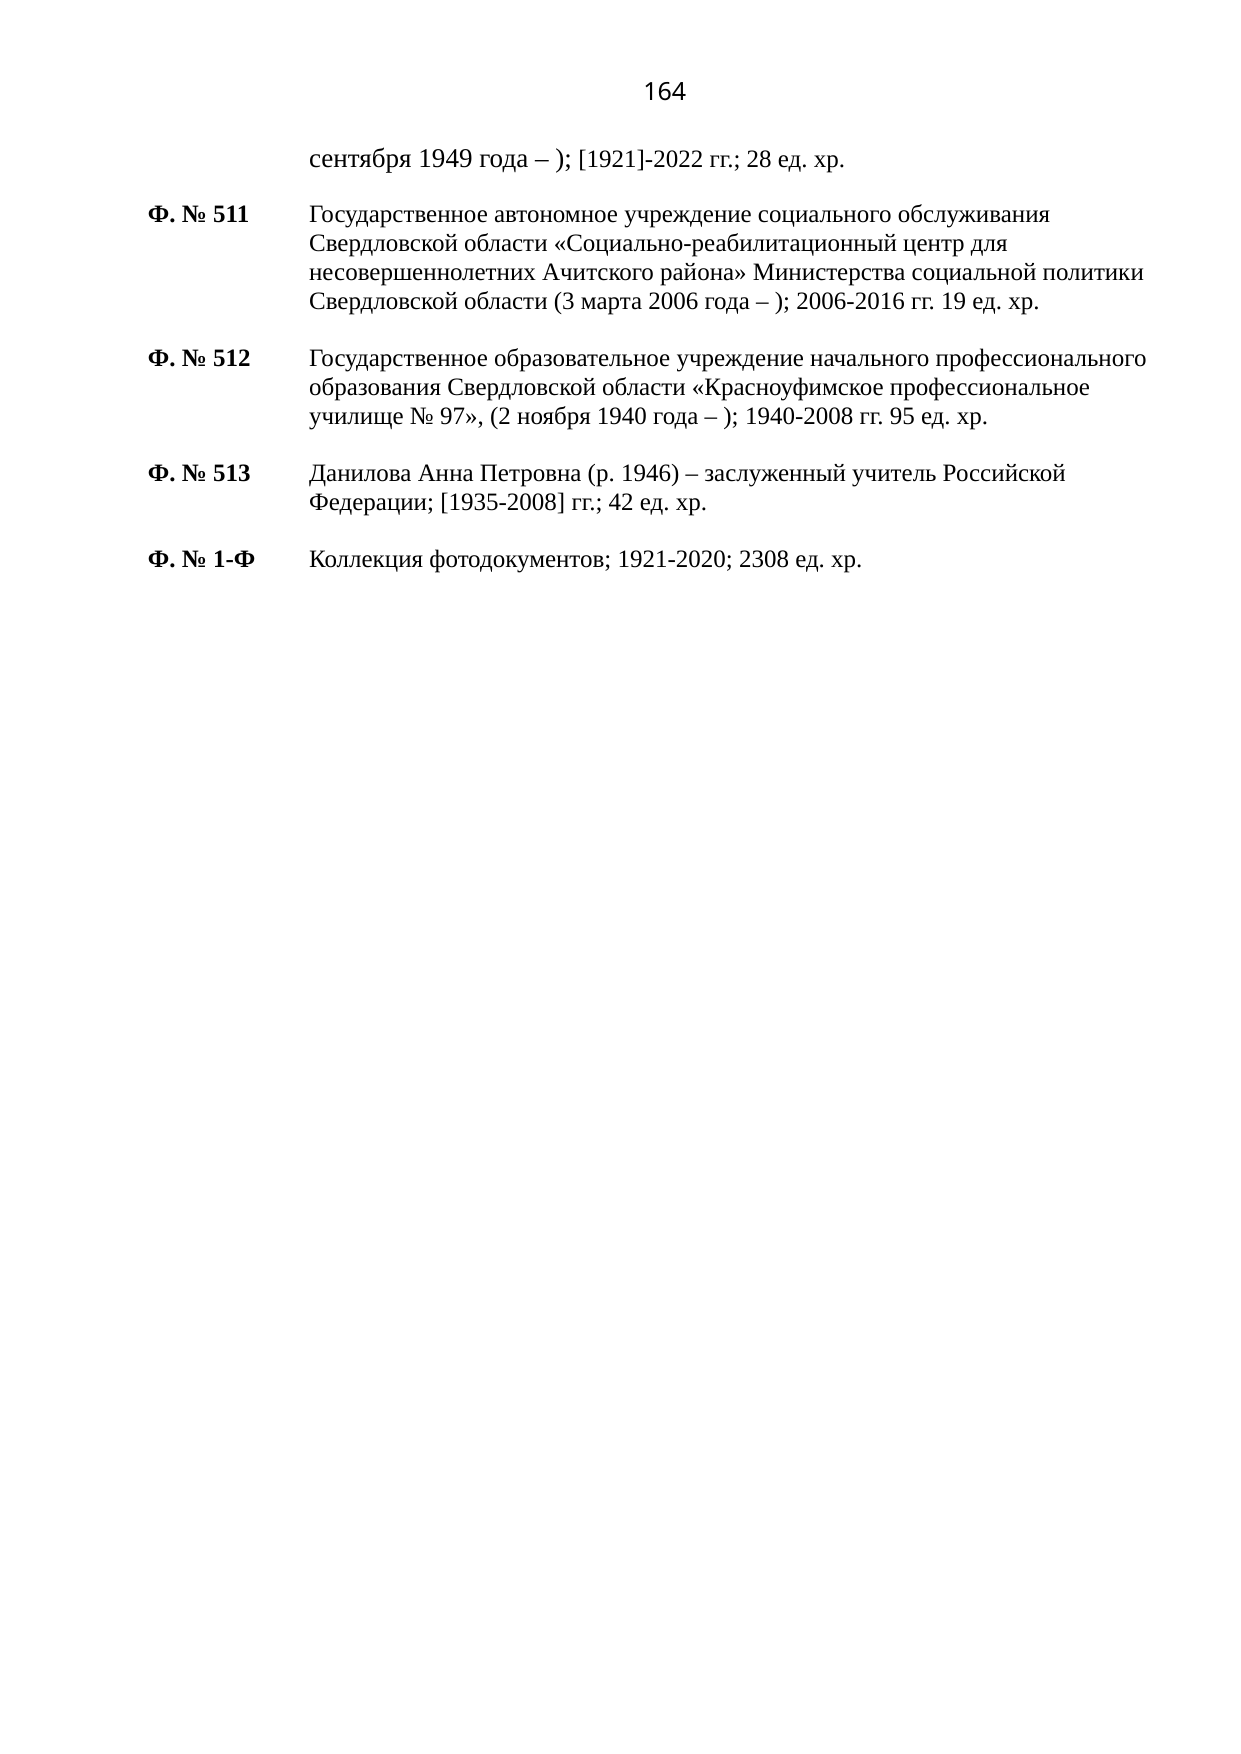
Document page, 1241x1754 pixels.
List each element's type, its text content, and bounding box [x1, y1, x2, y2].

table_cell сентября 1949 года – ); [1921]-2022 гг.; 28 ед. хр. Государственное автономное учреждение социального обслуживания Свердловской области «Социально-реабилитационный центр для несовершеннолетних Ачитского района» Министерства социальной политики Свердловской области (3 марта 2006 года – ); 2006-2016 гг. 19 ед. хр. Государственное образовательное учреждение начального профессионального образования Свердловской области «Красноуфимское профессиональное училище № 97», (2 ноября 1940 года – ); 1940-2008 гг. 95 ед. хр. Данилова Анна Петровна (р. 1946) – заслуженный учитель Российской Федерации; [1935-2008] гг.; 42 ед. хр. Коллекция фотодокументов; 1921-2020; 2308 ед. хр. [298, 142, 1192, 573]
table_cell Ф. № 511 Ф. № 512 Ф. № 513 Ф. № 1-Ф [136, 142, 298, 573]
